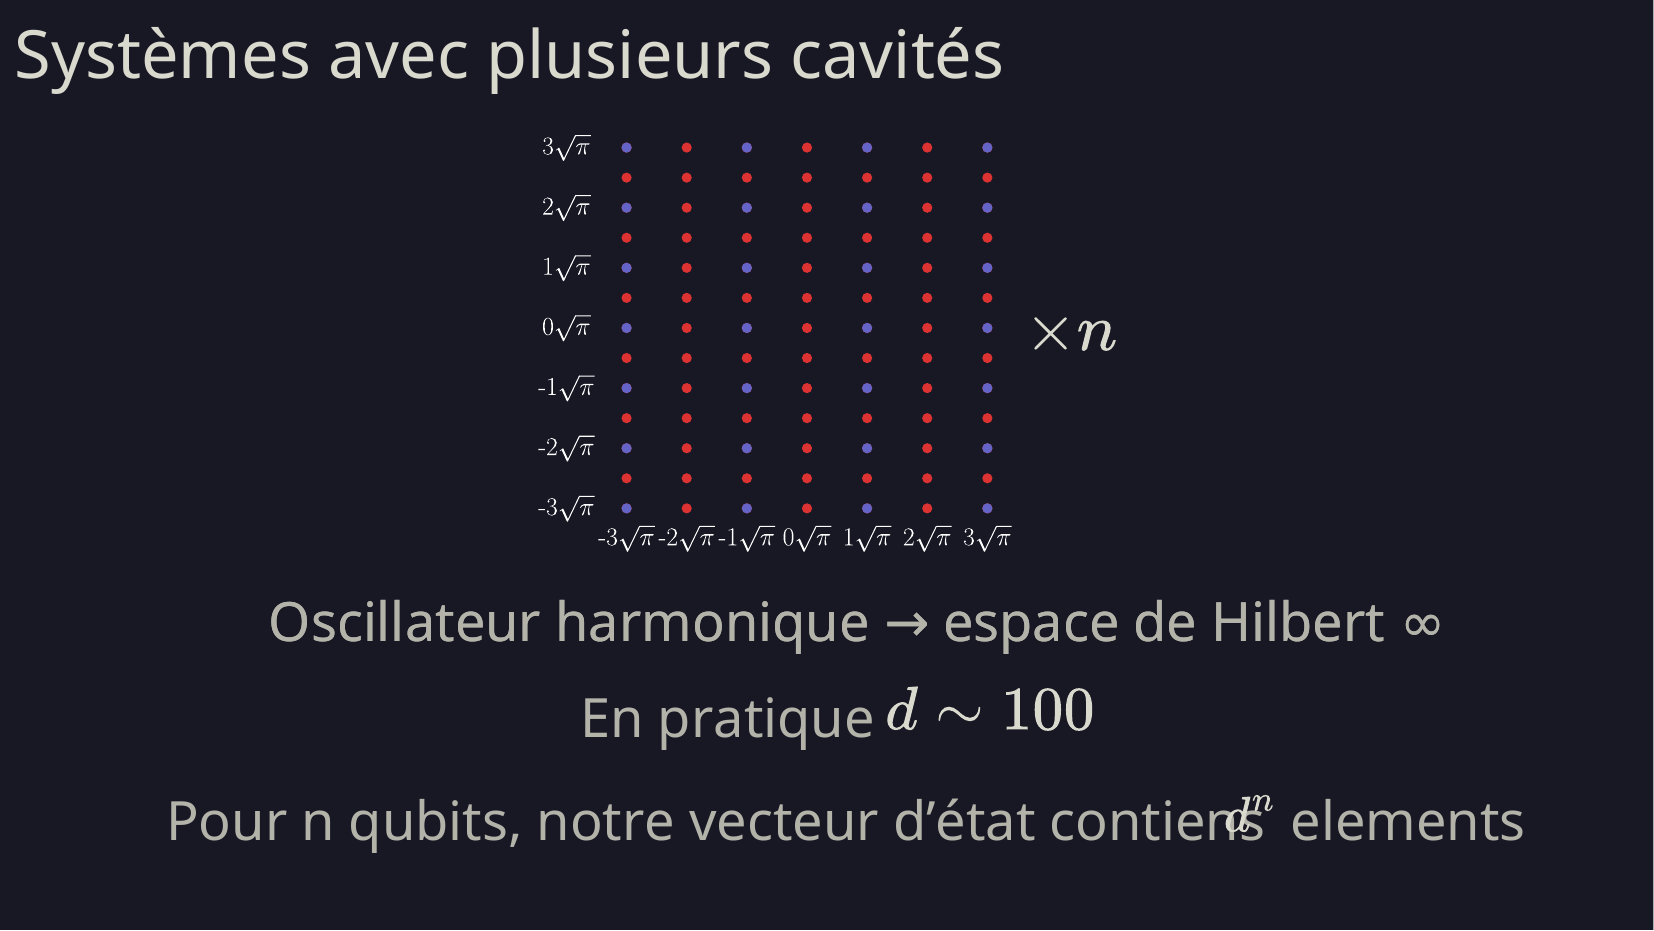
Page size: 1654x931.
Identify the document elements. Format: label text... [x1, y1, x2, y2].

text_box Pour n qubits, notre vecteur d’état contiens [151, 774, 1225, 861]
text_box Systèmes avec plusieurs cavités [0, 0, 1398, 103]
picture [1223, 794, 1277, 833]
picture [534, 130, 1016, 556]
text_box En pratique [565, 671, 878, 758]
picture [1022, 315, 1119, 353]
picture [883, 684, 1097, 733]
text_box elements [1276, 774, 1511, 861]
text_box Oscillateur harmonique → espace de Hilbert ∞ [254, 576, 1408, 663]
